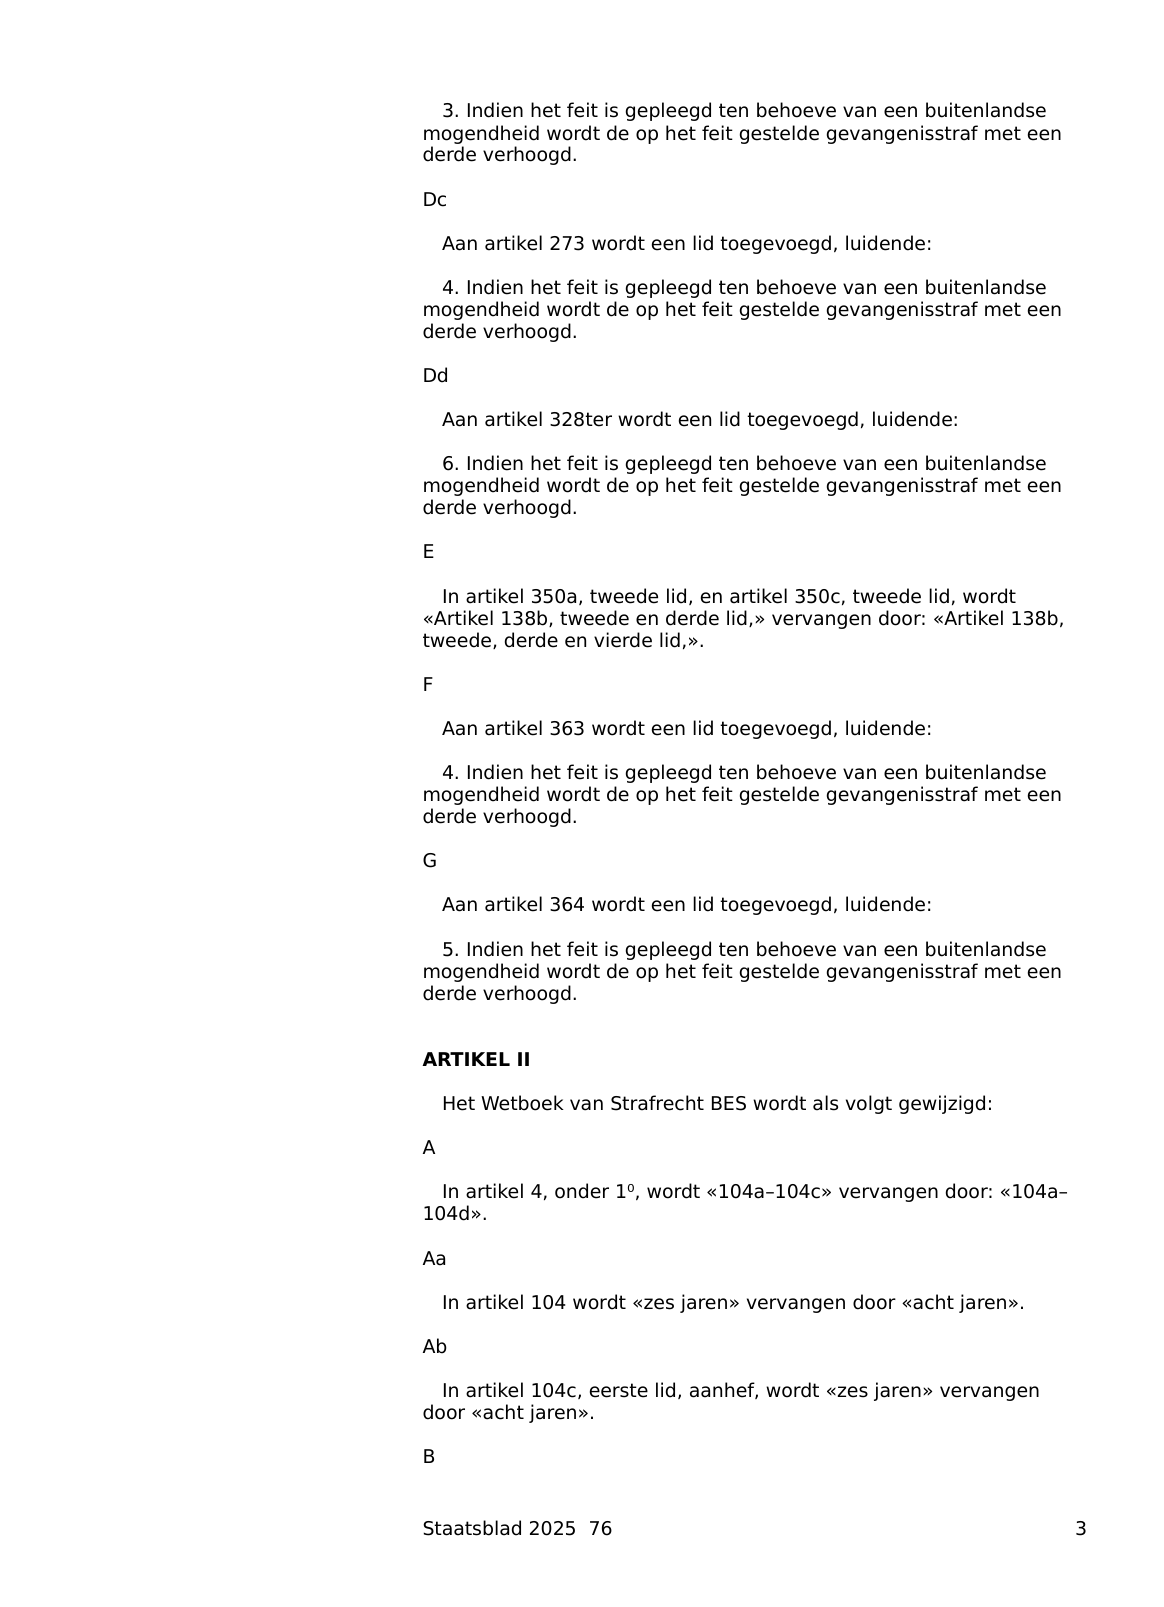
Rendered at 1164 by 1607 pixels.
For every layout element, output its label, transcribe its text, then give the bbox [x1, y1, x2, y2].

text Aan artikel 363 wordt een lid toegevoegd, luidende: [422, 718, 1087, 740]
text In artikel 350a, tweede lid, en artikel 350c, tweede lid, wordt «Artikel 138b, tweede en derde lid,» vervangen door: «Artikel 138b, tweede, derde en vierde lid,». [422, 586, 1087, 652]
text B [422, 1446, 1087, 1468]
text 4. Indien het feit is gepleegd ten behoeve van een buitenlandse mogendheid wordt de op het feit gestelde gevangenisstraf met een derde verhoogd. [422, 277, 1087, 343]
text G [422, 850, 1087, 872]
text F [422, 674, 1087, 696]
text Aan artikel 328ter wordt een lid toegevoegd, luidende: [422, 409, 1087, 431]
text Aa [422, 1247, 1087, 1269]
text Het Wetboek van Strafrecht BES wordt als volgt gewijzigd: [422, 1093, 1087, 1115]
subtitle ARTIKEL II [422, 1049, 1087, 1071]
text 5. Indien het feit is gepleegd ten behoeve van een buitenlandse mogendheid wordt de op het feit gestelde gevangenisstraf met een derde verhoogd. [422, 938, 1087, 1004]
text Dc [422, 188, 1087, 211]
text 4. Indien het feit is gepleegd ten behoeve van een buitenlandse mogendheid wordt de op het feit gestelde gevangenisstraf met een derde verhoogd. [422, 762, 1087, 828]
text In artikel 4, onder 1⁰, wordt «104a–104c» vervangen door: «104a–104d». [422, 1181, 1087, 1225]
text In artikel 104 wordt «zes jaren» vervangen door «acht jaren». [422, 1292, 1087, 1314]
text A [422, 1137, 1087, 1159]
text Aan artikel 364 wordt een lid toegevoegd, luidende: [422, 894, 1087, 916]
text 3. Indien het feit is gepleegd ten behoeve van een buitenlandse mogendheid wordt de op het feit gestelde gevangenisstraf met een derde verhoogd. [422, 100, 1087, 166]
text 6. Indien het feit is gepleegd ten behoeve van een buitenlandse mogendheid wordt de op het feit gestelde gevangenisstraf met een derde verhoogd. [422, 453, 1087, 519]
text E [422, 541, 1087, 563]
text Ab [422, 1336, 1087, 1358]
text In artikel 104c, eerste lid, aanhef, wordt «zes jaren» vervangen door «acht jaren». [422, 1380, 1087, 1424]
text Aan artikel 273 wordt een lid toegevoegd, luidende: [422, 233, 1087, 255]
text Dd [422, 365, 1087, 387]
